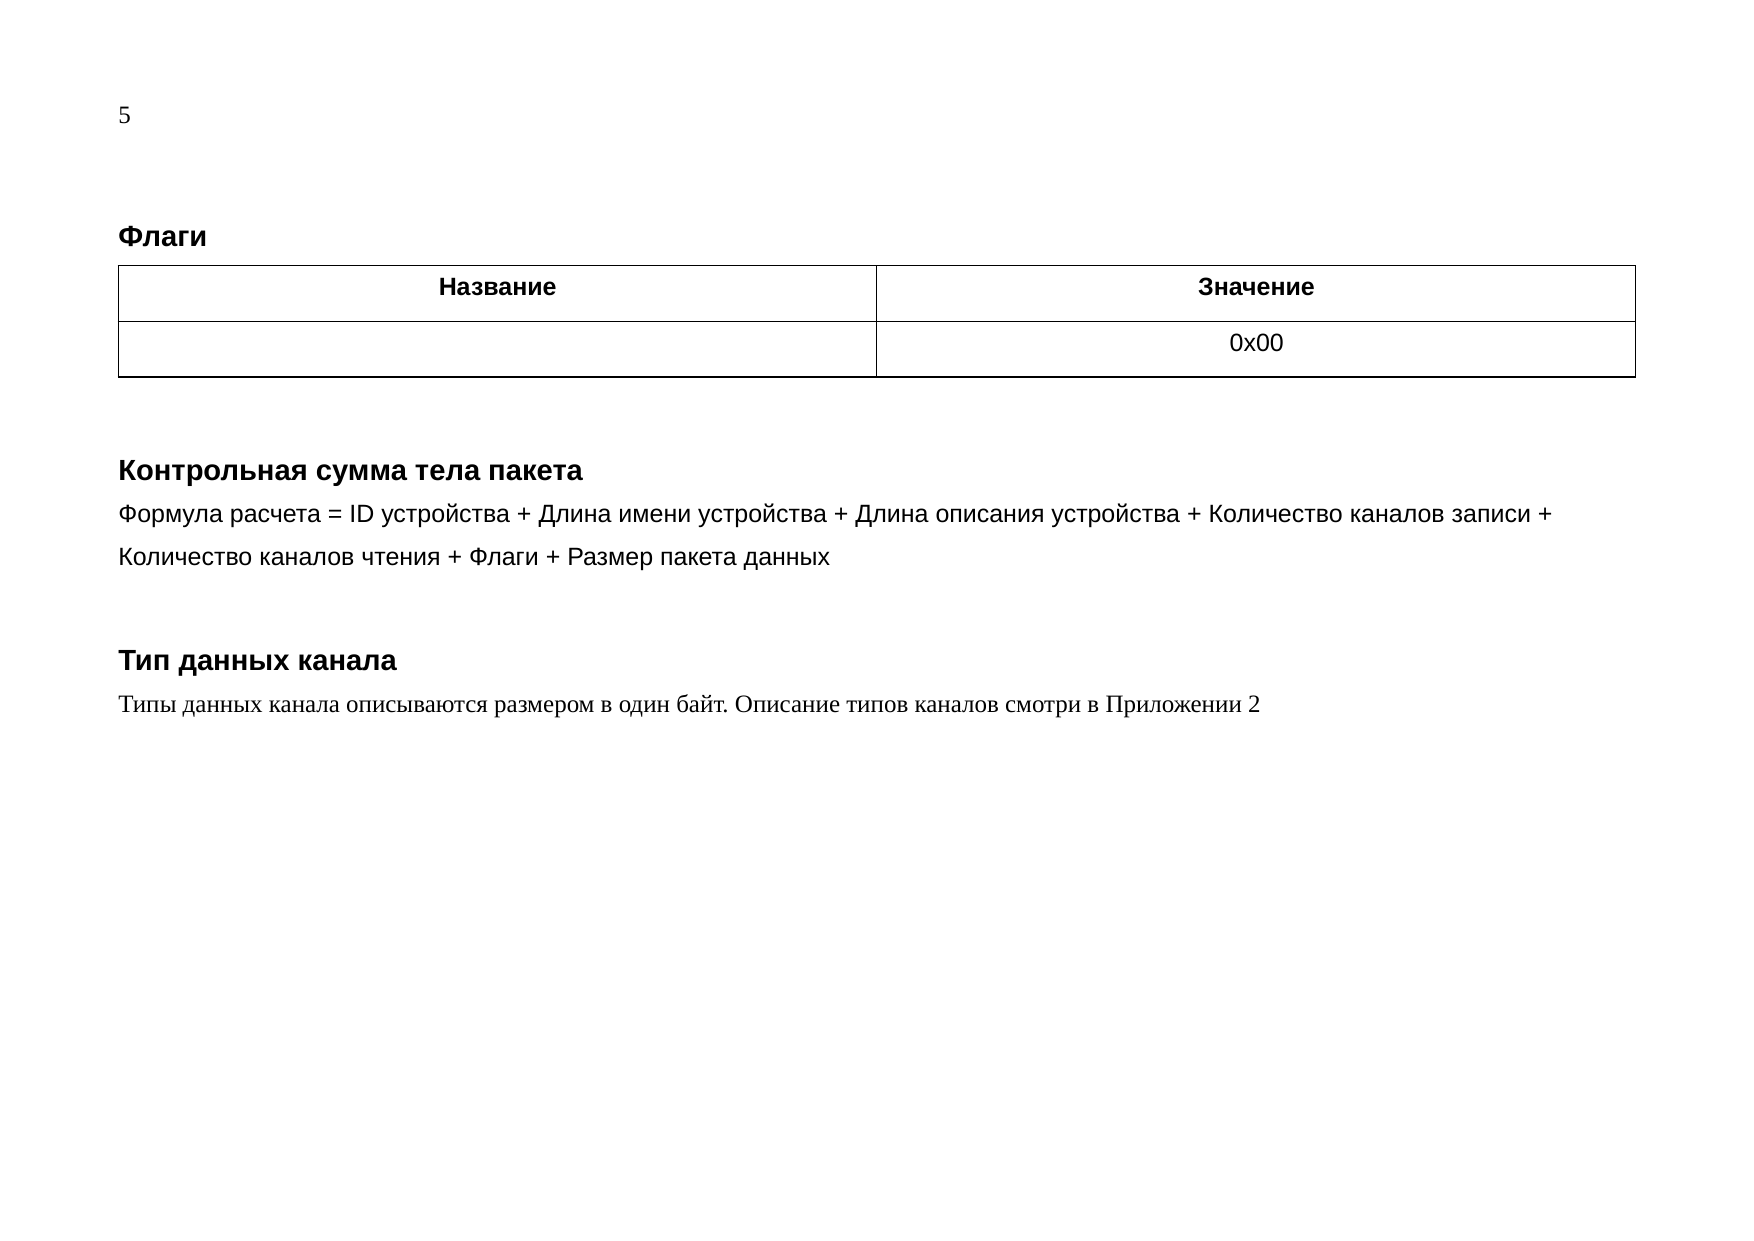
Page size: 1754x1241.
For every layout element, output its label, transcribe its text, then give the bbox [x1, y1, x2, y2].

table_header Значение [877, 266, 1635, 321]
subtitle Флаги [118, 219, 1636, 253]
subtitle Тип данных канала [118, 643, 1636, 676]
table_cell 0x00 [877, 322, 1635, 376]
text Типы данных канала описываются размером в один байт. Описание типов каналов смотри в Приложении 2 [118, 689, 1636, 717]
text Формула расчета = ID устройства + Длина имени устройства + Длина описания устройства + Количество каналов записи + Количество каналов чтения + Флаги + Размер пакета данных [118, 499, 1636, 571]
table_cell [119, 322, 876, 376]
table_header Название [119, 266, 876, 321]
subtitle Контрольная сумма тела пакета [118, 453, 1636, 486]
